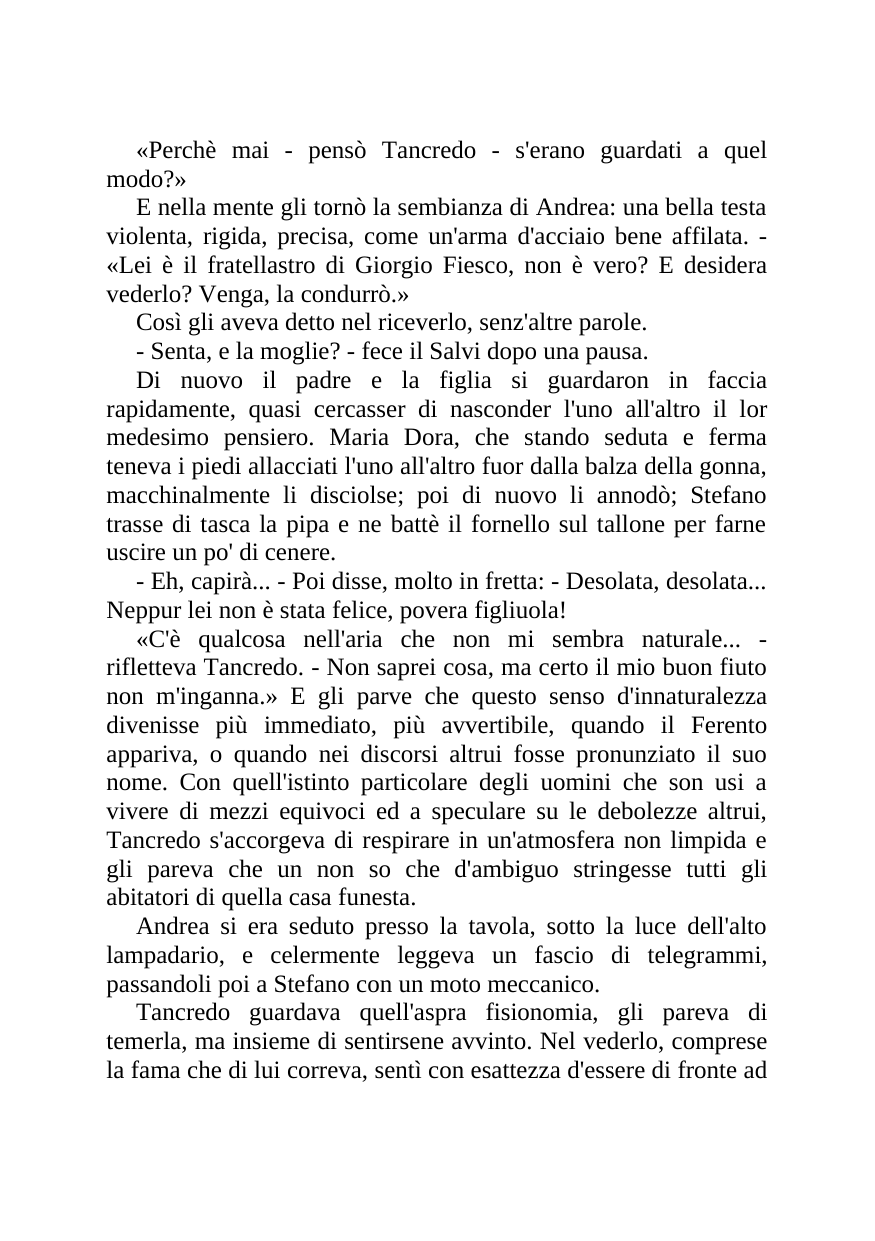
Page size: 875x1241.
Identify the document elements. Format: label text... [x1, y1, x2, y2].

text Di nuovo il padre e la figlia si guardaron in faccia rapidamente, quasi cercasser di nasconder l'uno all'altro il lor medesimo pensiero. Maria Dora, che stando seduta e ferma teneva i piedi allacciati l'uno all'altro fuor dalla balza della gonna, macchinalmente li disciolse; poi di nuovo li annodò; Stefano trasse di tasca la pipa e ne battè il fornello sul tallone per farne uscire un po' di cenere. [106, 365, 768, 566]
text E nella mente gli tornò la sembianza di Andrea: una bella testa violenta, rigida, precisa, come un'arma d'acciaio bene affilata. - «Lei è il fratellastro di Giorgio Fiesco, non è vero? E desidera vederlo? Venga, la condurrò.» [106, 192, 768, 307]
text - Eh, capirà... - Poi disse, molto in fretta: - Desolata, desolata... Neppur lei non è stata felice, povera figliuola! [106, 566, 768, 624]
text Andrea si era seduto presso la tavola, sotto la luce dell'alto lampadario, e celermente leggeva un fascio di telegrammi, passandoli poi a Stefano con un moto meccanico. [106, 911, 768, 997]
text Così gli aveva detto nel riceverlo, senz'altre parole. [106, 307, 768, 336]
text Tancredo guardava quell'aspra fisionomia, gli pareva di temerla, ma insieme di sentirsene avvinto. Nel vederlo, comprese la fama che di lui correva, sentì con esattezza d'essere di fronte ad [106, 997, 768, 1084]
text «Perchè mai - pensò Tancredo - s'erano guardati a quel modo?» [106, 135, 768, 192]
text «C'è qualcosa nell'aria che non mi sembra naturale... - rifletteva Tancredo. - Non saprei cosa, ma certo il mio buon fiuto non m'inganna.» E gli parve che questo senso d'innaturalezza divenisse più immediato, più avvertibile, quando il Ferento appariva, o quando nei discorsi altrui fosse pronunziato il suo nome. Con quell'istinto particolare degli uomini che son usi a vivere di mezzi equivoci ed a speculare su le debolezze altrui, Tancredo s'accorgeva di respirare in un'atmosfera non limpida e gli pareva che un non so che d'ambiguo stringesse tutti gli abitatori di quella casa funesta. [106, 624, 768, 911]
text - Senta, e la moglie? - fece il Salvi dopo una pausa. [106, 336, 768, 365]
